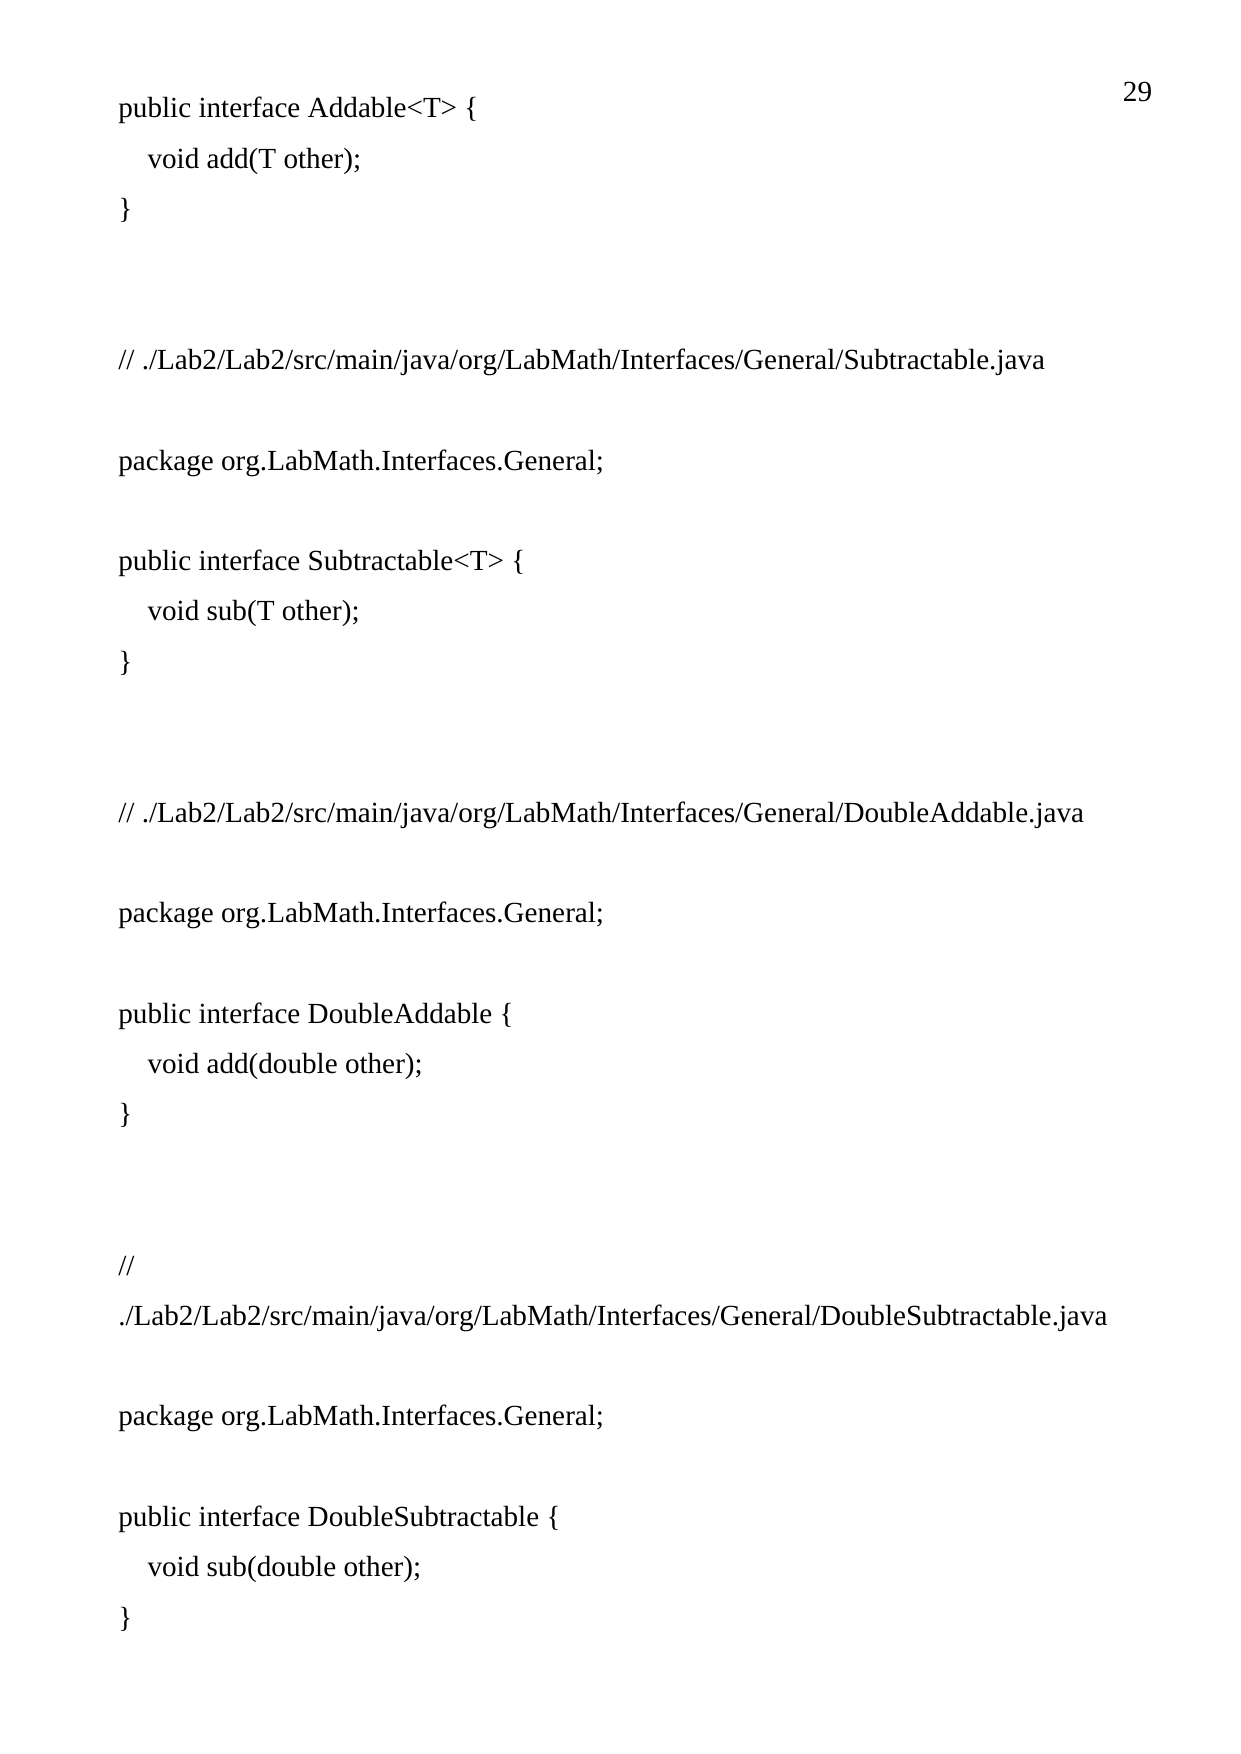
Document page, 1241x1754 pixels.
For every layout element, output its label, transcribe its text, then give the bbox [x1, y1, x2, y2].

text package org.LabMath.Interfaces.General; [118, 443, 1122, 476]
text void sub(double other); [118, 1549, 1122, 1583]
text public interface Addable<T> { [118, 90, 1122, 124]
text package org.LabMath.Interfaces.General; [118, 895, 1122, 929]
text // ./Lab2/Lab2/src/main/java/org/LabMath/Interfaces/General/DoubleAddable.java [118, 795, 1122, 828]
text public interface DoubleSubtractable { [118, 1499, 1122, 1533]
text } [118, 1097, 1122, 1130]
text void add(T other); [118, 141, 1122, 174]
text public interface Subtractable<T> { [118, 543, 1122, 577]
text } [118, 644, 1122, 677]
text public interface DoubleAddable { [118, 996, 1122, 1029]
text // ./Lab2/Lab2/src/main/java/org/LabMath/Interfaces/General/DoubleSubtractable.java [118, 1248, 1122, 1331]
text package org.LabMath.Interfaces.General; [118, 1398, 1122, 1432]
text } [118, 191, 1122, 224]
text } [118, 1600, 1122, 1633]
text // ./Lab2/Lab2/src/main/java/org/LabMath/Interfaces/General/Subtractable.java [118, 342, 1122, 376]
text void add(double other); [118, 1046, 1122, 1080]
text void sub(T other); [118, 593, 1122, 627]
